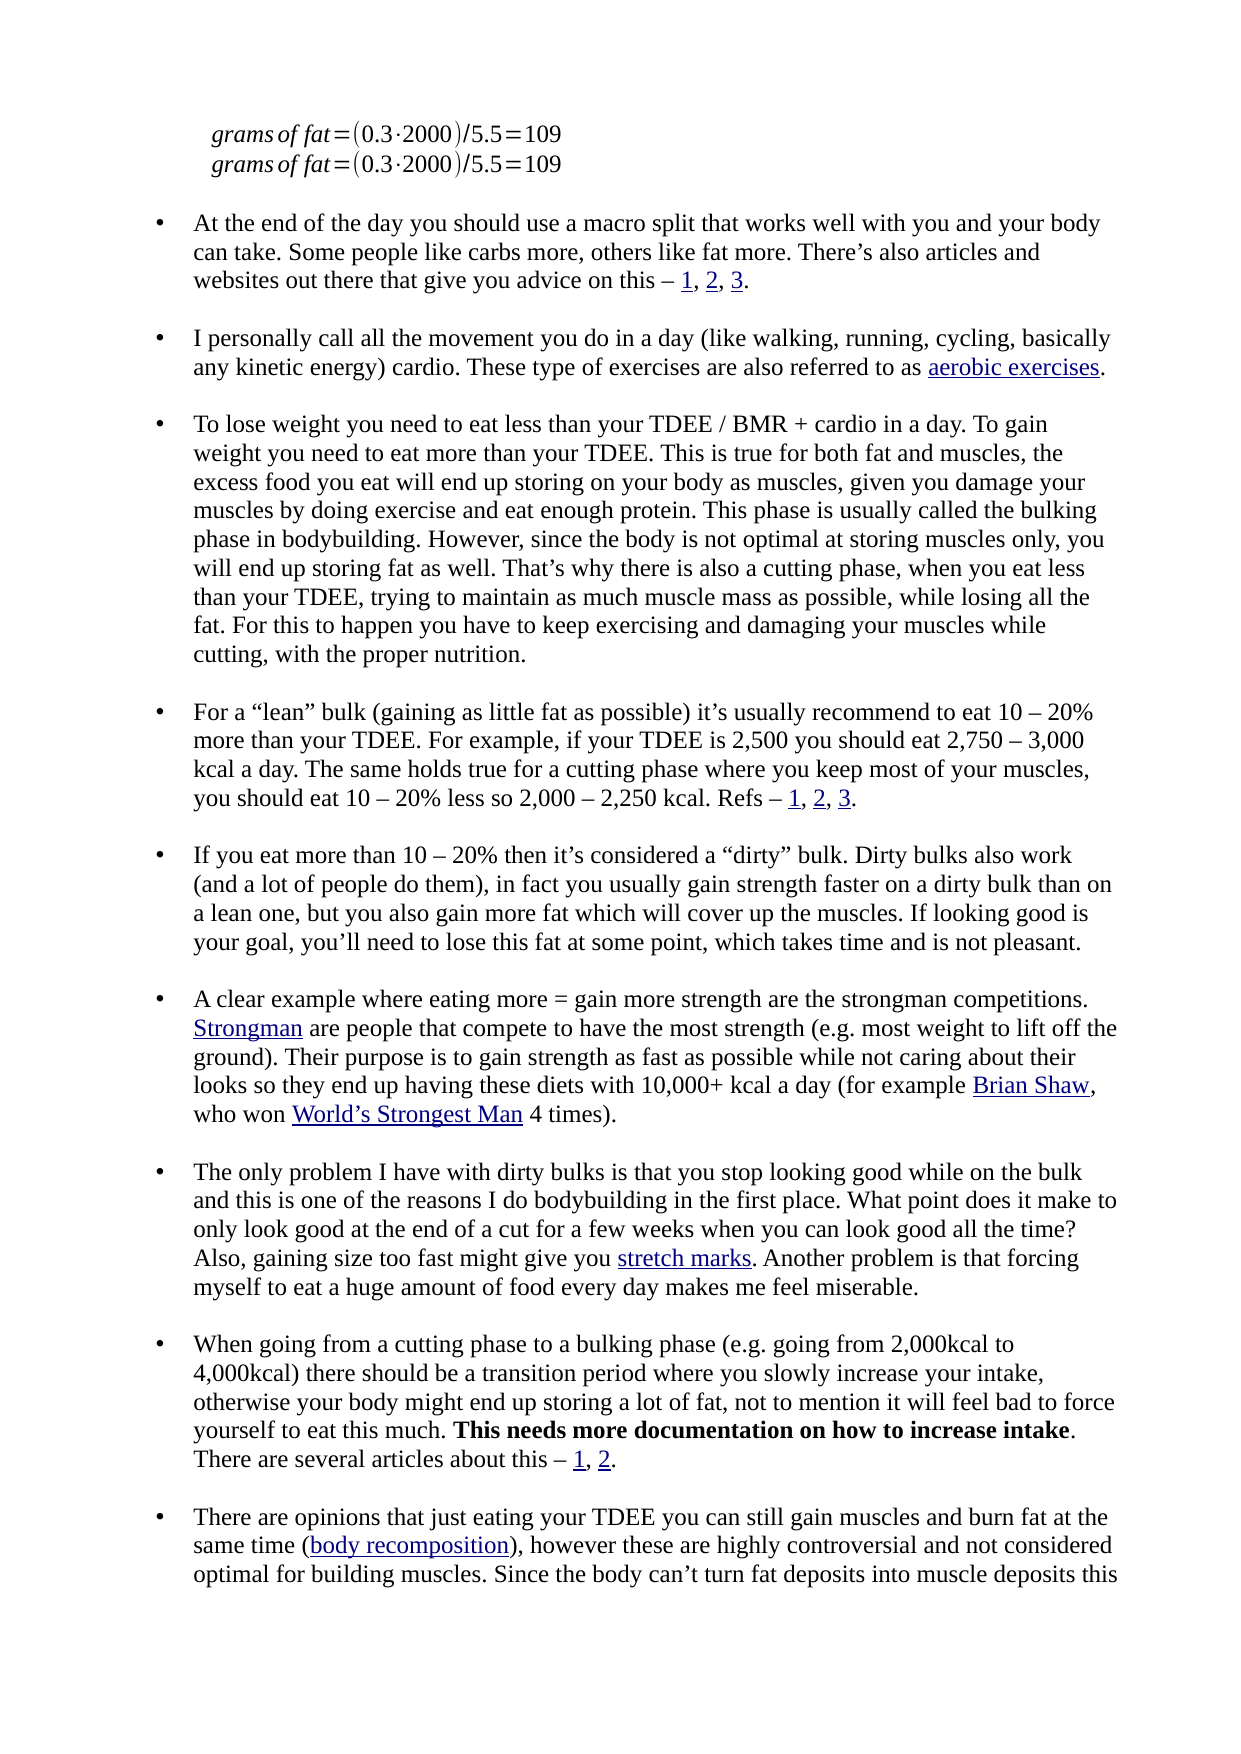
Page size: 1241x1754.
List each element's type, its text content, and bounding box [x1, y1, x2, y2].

list A clear example where eating more = gain more strength are the strongman competitions. Strongman are people that compete to have the most strength (e.g. most weight to lift off the ground). Their purpose is to gain strength as fast as possible while not caring about their looks so they end up having these diets with 10,000+ kcal a day (for example Brian Shaw, who won World’s Strongest Man 4 times). [156, 984, 1122, 1128]
list The only problem I have with dirty bulks is that you stop looking good while on the bulk and this is one of the reasons I do bodybuilding in the first place. What point does it make to only look good at the end of a cut for a few weeks when you can look good all the time? Also, gaining size too fast might give you stretch marks. Another problem is that forcing myself to eat a huge amount of food every day makes me feel miserable. [156, 1157, 1122, 1301]
list At the end of the day you should use a macro split that works well with you and your body can take. Some people like carbs more, others like fat more. There’s also articles and websites out there that give you advice on this – 1, 2, 3. [156, 208, 1122, 294]
list To lose weight you need to eat less than your TDEE / BMR + cardio in a day. To gain weight you need to eat more than your TDEE. This is true for both fat and muscles, the excess food you eat will end up storing on your body as muscles, given you damage your muscles by doing exercise and eat enough protein. This phase is usually called the bulking phase in bodybuilding. However, since the body is not optimal at storing muscles only, you will end up storing fat as well. That’s why there is also a cutting phase, when you eat less than your TDEE, trying to maintain as much muscle mass as possible, while losing all the fat. For this to happen you have to keep exercising and damaging your muscles while cutting, with the proper nutrition. [156, 409, 1122, 668]
list There are opinions that just eating your TDEE you can still gain muscles and burn fat at the same time (body recomposition), however these are highly controversial and not considered optimal for building muscles. Since the body can’t turn fat deposits into muscle deposits this [156, 1502, 1122, 1588]
list If you eat more than 10 – 20% then it’s considered a “dirty” bulk. Dirty bulks also work (and a lot of people do them), in fact you usually gain strength faster on a dirty bulk than on a lean one, but you also gain more fat which will cover up the muscles. If looking good is your goal, you’ll need to lose this fat at some point, which takes time and is not pleasant. [156, 841, 1122, 956]
list When going from a cutting phase to a bulking phase (e.g. going from 2,000kcal to 4,000kcal) there should be a transition period where you slowly increase your intake, otherwise your body might end up storing a lot of fat, not to mention it will feel bad to force yourself to eat this much. This needs more documentation on how to increase intake. There are several articles about this – 1, 2. [156, 1329, 1122, 1473]
list I personally call all the movement you do in a day (like walking, running, cycling, basically any kinetic energy) cardio. These type of exercises are also referred to as aerobic exercises. [156, 323, 1122, 381]
list For a “lean” bulk (gaining as little fat as possible) it’s usually recommend to eat 10 – 20% more than your TDEE. For example, if your TDEE is 2,500 you should eat 2,750 – 3,000 kcal a day. The same holds true for a cutting phase where you keep most of your muscles, you should eat 10 – 20% less so 2,000 – 2,250 kcal. Refs – 1, 2, 3. [156, 697, 1122, 812]
